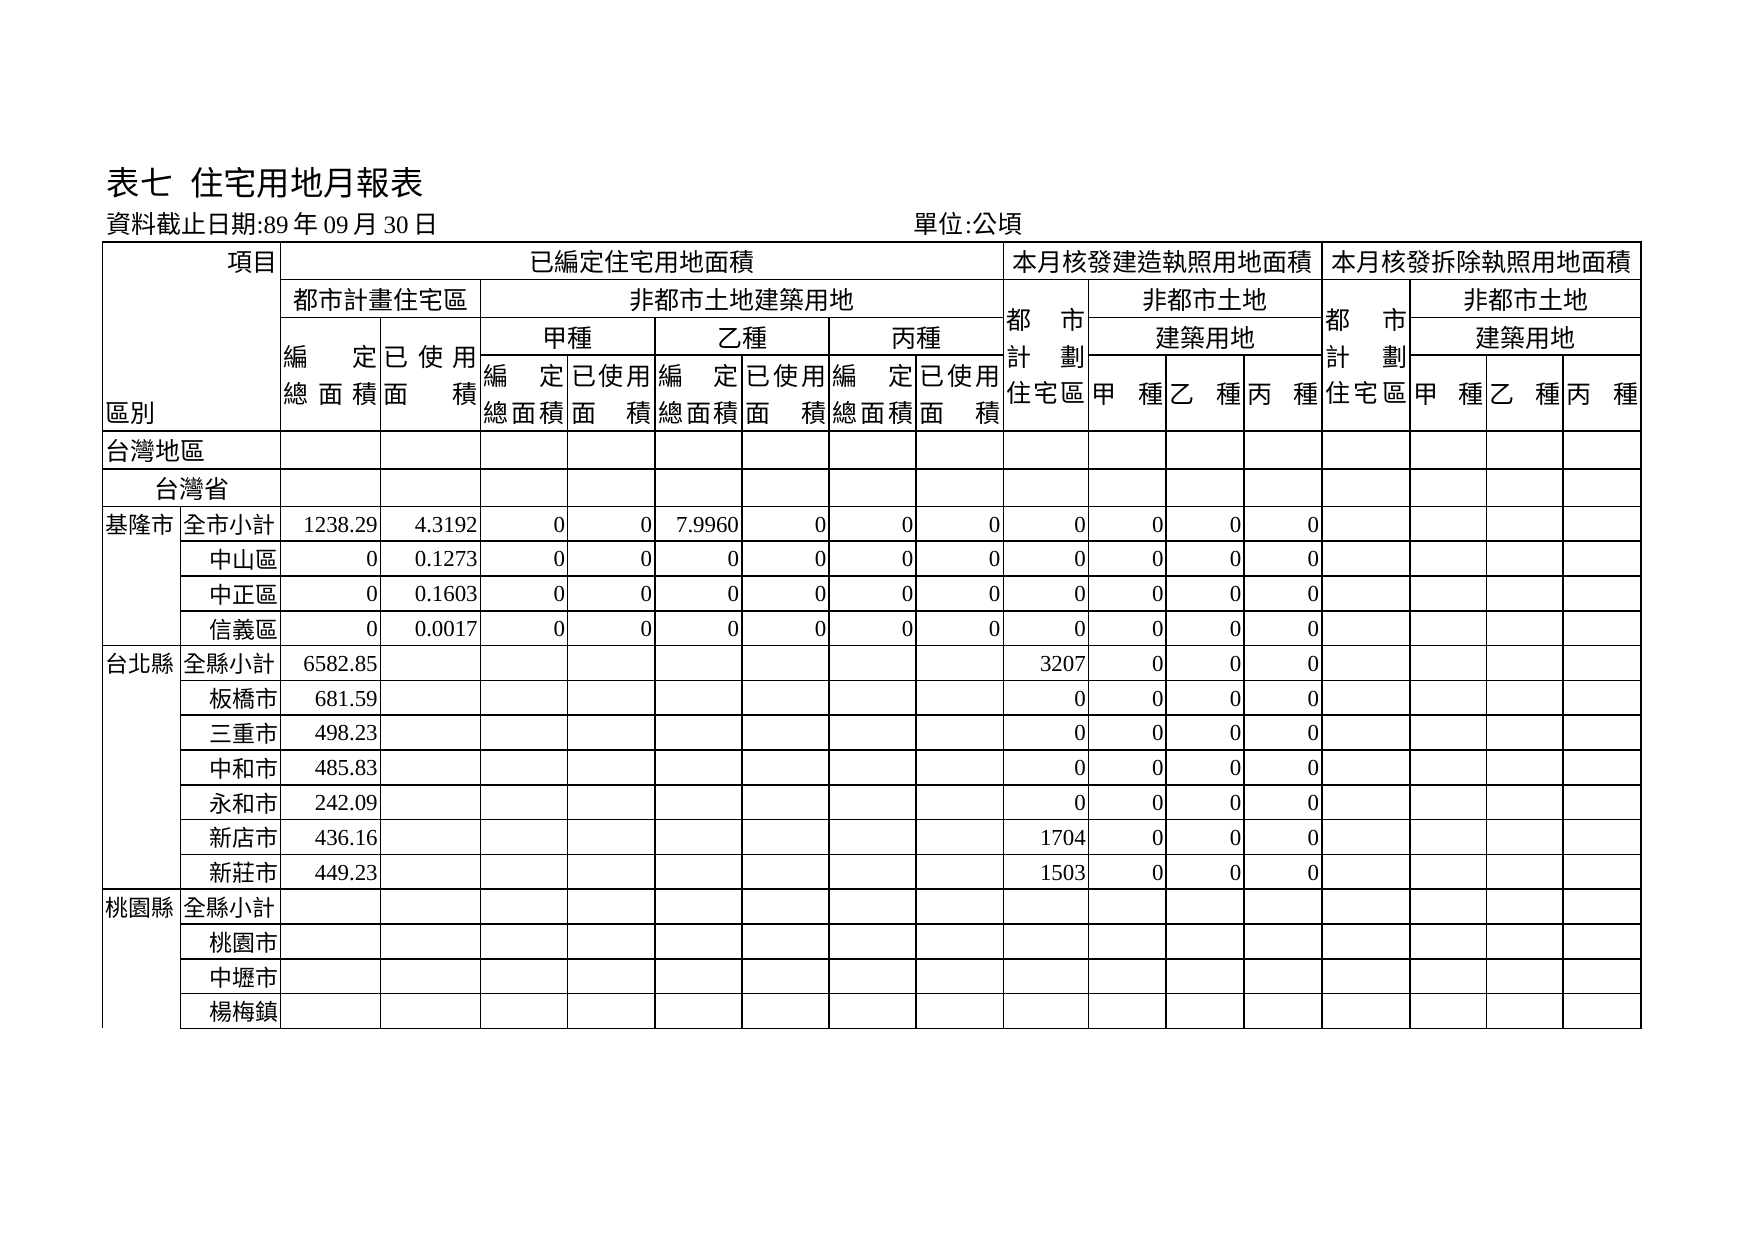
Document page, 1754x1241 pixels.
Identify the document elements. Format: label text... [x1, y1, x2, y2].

table_header [103, 243, 196, 279]
table_cell 0 [1245, 681, 1321, 714]
table_cell 0 [1167, 751, 1243, 784]
table_cell [1564, 925, 1640, 958]
table_cell 436.16 [281, 820, 380, 853]
table_cell [281, 960, 380, 993]
table_cell [568, 890, 654, 923]
table_cell [656, 786, 741, 819]
table_cell [1245, 432, 1321, 468]
table_cell 非都市土地建築用地 [481, 280, 1003, 317]
table_cell [1487, 646, 1562, 679]
table_cell [481, 716, 567, 749]
table_cell [1004, 994, 1088, 1027]
table_header 已編定住宅用地面積 [281, 243, 1003, 279]
table_cell 三重市 [181, 716, 280, 749]
table_cell 0 [1245, 612, 1321, 645]
table_cell [1323, 786, 1409, 819]
table_cell [481, 820, 567, 853]
table_cell [568, 681, 654, 714]
table_cell 0 [1004, 786, 1088, 819]
table_cell 485.83 [281, 751, 380, 784]
table_cell [381, 716, 480, 749]
table_cell [481, 890, 567, 923]
table_cell 0 [1245, 646, 1321, 679]
table_cell [1089, 925, 1165, 958]
table_cell [830, 925, 915, 958]
table_cell [743, 820, 828, 853]
table_cell 0 [1004, 716, 1088, 749]
table_cell [196, 354, 280, 392]
table_cell 全縣小計 [181, 890, 280, 923]
table_cell [281, 890, 380, 923]
table_cell 都市 計劃 住宅區 [1323, 280, 1409, 430]
table_cell 0 [917, 577, 1003, 610]
table_cell [656, 716, 741, 749]
table_cell 台灣省 [103, 470, 280, 506]
table_cell [830, 890, 915, 923]
table_cell [481, 751, 567, 784]
table_cell 甲種 [1089, 356, 1165, 430]
table_cell [743, 890, 828, 923]
table_cell [1004, 890, 1088, 923]
table_cell [656, 994, 741, 1027]
table_cell [1487, 994, 1562, 1027]
table_cell [830, 820, 915, 853]
table_cell [1323, 681, 1409, 714]
table_cell 都市計畫住宅區 [281, 280, 480, 317]
table_cell [830, 786, 915, 819]
table_cell 0 [1089, 855, 1165, 888]
table_cell [1411, 751, 1486, 784]
table_cell 全縣小計 [181, 646, 280, 679]
table_cell [381, 646, 480, 679]
table_cell [1411, 507, 1486, 540]
table_cell [1323, 716, 1409, 749]
table_cell 桃園縣 [103, 890, 180, 1027]
text 表七 住宅用地月報表 [106, 156, 1648, 205]
table_cell [1487, 786, 1562, 819]
table_cell [1564, 432, 1640, 468]
table_cell [917, 855, 1003, 888]
table_cell 0 [1089, 542, 1165, 575]
table_cell 丙種 [830, 318, 1003, 354]
table_cell 中山區 [181, 542, 280, 575]
table_cell 0 [743, 612, 828, 645]
table_cell [656, 960, 741, 993]
table_cell 板橋市 [181, 681, 280, 714]
table_cell [281, 925, 380, 958]
table_cell [568, 786, 654, 819]
table_cell [1487, 751, 1562, 784]
table_cell [1245, 890, 1321, 923]
table_cell [568, 432, 654, 468]
table_header 項目 [196, 243, 280, 279]
table_cell 0 [568, 577, 654, 610]
table_cell 681.59 [281, 681, 380, 714]
table_cell [656, 646, 741, 679]
table_cell [1487, 890, 1562, 923]
table_cell [1487, 542, 1562, 575]
table_cell [103, 354, 196, 392]
table_cell 0 [1245, 855, 1321, 888]
table_cell 永和市 [181, 786, 280, 819]
table_cell 0 [743, 577, 828, 610]
table_cell [103, 279, 196, 317]
table_cell [1323, 751, 1409, 784]
table_cell [381, 960, 480, 993]
table_cell 0 [656, 542, 741, 575]
table_cell 中正區 [181, 577, 280, 610]
table_cell [1411, 786, 1486, 819]
table_cell [1564, 890, 1640, 923]
table_cell 1503 [1004, 855, 1088, 888]
table_cell 新莊市 [181, 855, 280, 888]
table_cell [1167, 960, 1243, 993]
table_cell [1411, 432, 1486, 468]
table_cell 桃園市 [181, 925, 280, 958]
table_cell 基隆市 [103, 507, 180, 645]
table_cell [1487, 612, 1562, 645]
table_cell 0 [743, 542, 828, 575]
table_cell 0 [830, 542, 915, 575]
table_cell [281, 432, 380, 468]
table_cell [481, 786, 567, 819]
table_cell [381, 470, 480, 506]
table_cell 0 [917, 542, 1003, 575]
table_cell [1411, 542, 1486, 575]
table_cell [481, 855, 567, 888]
table_cell [381, 751, 480, 784]
table_cell 0 [1089, 646, 1165, 679]
table_cell [656, 681, 741, 714]
table_cell [917, 681, 1003, 714]
table_cell [381, 786, 480, 819]
table_cell [1564, 577, 1640, 610]
table_cell 已使用 [568, 356, 654, 392]
table_cell [1323, 855, 1409, 888]
table_cell [1487, 716, 1562, 749]
table_cell [1323, 925, 1409, 958]
table_cell [830, 994, 915, 1027]
table_cell [1411, 960, 1486, 993]
table_cell [743, 470, 828, 506]
table_cell 0 [281, 577, 380, 610]
table_cell [1487, 820, 1562, 853]
table_cell [568, 470, 654, 506]
table_cell [1167, 994, 1243, 1027]
table_cell [830, 646, 915, 679]
table_cell 0 [481, 507, 567, 540]
table_cell 0 [1167, 507, 1243, 540]
table_cell [281, 994, 380, 1027]
table_cell 6582.85 [281, 646, 380, 679]
table_cell [743, 716, 828, 749]
table_cell [830, 751, 915, 784]
table_cell 0 [1089, 577, 1165, 610]
table_cell 已使用 [917, 356, 1003, 392]
table_cell [1004, 470, 1088, 506]
table_cell 0 [656, 577, 741, 610]
table_cell [1167, 470, 1243, 506]
table_cell 非都市土地 [1411, 280, 1640, 317]
table_cell 乙種 [656, 318, 828, 354]
table_cell [1089, 470, 1165, 506]
table_cell 0 [1089, 751, 1165, 784]
table_cell [1487, 681, 1562, 714]
table_cell [656, 432, 741, 468]
table_cell 0.1273 [381, 542, 480, 575]
table_cell [1564, 542, 1640, 575]
table_cell 0 [656, 612, 741, 645]
table_cell 都市 計劃 住宅區 [1004, 280, 1088, 430]
table_cell [917, 994, 1003, 1027]
table_cell [656, 890, 741, 923]
table_cell [1167, 890, 1243, 923]
table_cell 丙種 [1245, 356, 1321, 430]
table_cell 0 [1167, 820, 1243, 853]
table_cell [381, 432, 480, 468]
table_cell [830, 960, 915, 993]
table_cell 楊梅鎮 [181, 994, 280, 1027]
table_cell [917, 470, 1003, 506]
table_cell [743, 432, 828, 468]
table_cell [1245, 994, 1321, 1027]
table_cell [1411, 470, 1486, 506]
table_cell [1564, 470, 1640, 506]
table_cell [1564, 855, 1640, 888]
table_cell 0 [1245, 577, 1321, 610]
table_cell 建築用地 [1089, 318, 1321, 354]
table_cell [281, 470, 380, 506]
table_cell [1004, 960, 1088, 993]
table_cell 0 [830, 577, 915, 610]
table_cell [568, 855, 654, 888]
table_cell [1411, 646, 1486, 679]
table_cell [1167, 925, 1243, 958]
table_cell 0 [1167, 612, 1243, 645]
table_cell 0 [568, 542, 654, 575]
table_cell [1089, 432, 1165, 468]
table_cell [381, 890, 480, 923]
table_cell [743, 994, 828, 1027]
table_cell [1564, 786, 1640, 819]
table_cell [917, 716, 1003, 749]
table_header 本月核發建造執照用地面積 [1004, 243, 1321, 279]
table_cell [196, 279, 280, 317]
table_cell 0 [1245, 507, 1321, 540]
table_cell [656, 751, 741, 784]
table_cell [1323, 994, 1409, 1027]
table_cell [1564, 960, 1640, 993]
table_cell [568, 751, 654, 784]
table_cell [481, 681, 567, 714]
table_cell [1411, 925, 1486, 958]
table_cell [1564, 716, 1640, 749]
table_cell 0 [1245, 751, 1321, 784]
table_cell [568, 646, 654, 679]
table_cell [381, 855, 480, 888]
table_cell 498.23 [281, 716, 380, 749]
table_cell [743, 855, 828, 888]
table_cell [196, 392, 280, 430]
table_cell [568, 960, 654, 993]
table_cell [743, 751, 828, 784]
table_cell 0 [917, 507, 1003, 540]
table_cell 0 [1004, 577, 1088, 610]
table_cell 非都市土地 [1089, 280, 1321, 317]
table_cell 0 [1245, 716, 1321, 749]
table_cell 0 [917, 612, 1003, 645]
table_cell 丙種 [1564, 356, 1640, 430]
table_cell 0 [1167, 577, 1243, 610]
table_cell 乙種 [1167, 356, 1243, 430]
table_cell [1167, 432, 1243, 468]
table_cell 0 [568, 507, 654, 540]
table_cell [917, 890, 1003, 923]
table_cell [917, 820, 1003, 853]
table_cell 0 [1167, 681, 1243, 714]
table_cell 0 [481, 612, 567, 645]
table_cell [830, 716, 915, 749]
table_cell 0 [1167, 855, 1243, 888]
table_cell 3207 [1004, 646, 1088, 679]
table_cell [1411, 890, 1486, 923]
table_cell [656, 470, 741, 506]
table_cell [743, 646, 828, 679]
table_cell 區別 [103, 392, 196, 430]
table_cell 0 [1245, 786, 1321, 819]
table_cell [1004, 925, 1088, 958]
table_cell 已使用 [743, 356, 828, 392]
table_cell 0 [830, 507, 915, 540]
table_cell [1564, 681, 1640, 714]
table_cell [743, 960, 828, 993]
table_cell [1487, 507, 1562, 540]
table_cell 0 [743, 507, 828, 540]
table_cell [656, 855, 741, 888]
table_cell [1323, 612, 1409, 645]
table_cell 242.09 [281, 786, 380, 819]
table_cell [917, 960, 1003, 993]
table_cell [1487, 925, 1562, 958]
table_cell [1323, 542, 1409, 575]
table_cell [103, 317, 196, 354]
table_cell 0.0017 [381, 612, 480, 645]
table_cell [481, 925, 567, 958]
table_cell [1487, 577, 1562, 610]
table_cell 新店市 [181, 820, 280, 853]
table_cell [1487, 855, 1562, 888]
table_cell 建築用地 [1411, 318, 1640, 354]
table_cell 甲種 [481, 318, 654, 354]
table_cell 總面積 [830, 392, 915, 430]
table_cell 面積 [568, 392, 654, 430]
table_cell 總面積 [656, 392, 741, 430]
table_cell 全市小計 [181, 507, 280, 540]
table_cell 編定 [656, 356, 741, 392]
table_cell [743, 786, 828, 819]
table_cell 1704 [1004, 820, 1088, 853]
table_cell [1487, 470, 1562, 506]
table_cell 0 [830, 612, 915, 645]
table_cell [568, 925, 654, 958]
table_header 本月核發拆除執照用地面積 [1323, 243, 1640, 279]
table_cell 總面積 [481, 392, 567, 430]
table_cell [481, 646, 567, 679]
table_cell [196, 317, 280, 354]
table_cell [1411, 577, 1486, 610]
table_cell 0 [481, 577, 567, 610]
table_cell [1411, 820, 1486, 853]
table_cell 中和市 [181, 751, 280, 784]
table_cell 0 [1167, 646, 1243, 679]
table_cell 0 [1004, 612, 1088, 645]
table_cell [381, 820, 480, 853]
table_cell 0 [1089, 681, 1165, 714]
table_cell [1089, 890, 1165, 923]
table_cell [1245, 925, 1321, 958]
table_cell 已使用 面積 [381, 318, 480, 430]
table_cell [481, 960, 567, 993]
table_cell [917, 786, 1003, 819]
table_cell [1411, 612, 1486, 645]
table_cell [481, 994, 567, 1027]
table_cell [381, 925, 480, 958]
table_cell 0 [281, 542, 380, 575]
table_cell [917, 751, 1003, 784]
table_cell 中壢市 [181, 960, 280, 993]
table_cell [1323, 507, 1409, 540]
table_cell 0 [1245, 542, 1321, 575]
table_cell [656, 820, 741, 853]
table_cell [830, 681, 915, 714]
table_cell 編定 [830, 356, 915, 392]
table_cell [1487, 432, 1562, 468]
table_cell [1323, 577, 1409, 610]
table_cell 1238.29 [281, 507, 380, 540]
table_cell 面積 [743, 392, 828, 430]
table_cell [568, 716, 654, 749]
table_cell [917, 646, 1003, 679]
table_cell [1411, 994, 1486, 1027]
table_cell [917, 925, 1003, 958]
table_cell 0 [1089, 820, 1165, 853]
table_cell [830, 470, 915, 506]
table_cell [1323, 960, 1409, 993]
table_cell 乙種 [1487, 356, 1562, 430]
table_cell 0 [1167, 542, 1243, 575]
table_cell [1487, 960, 1562, 993]
table_cell 4.3192 [381, 507, 480, 540]
table_cell 0.1603 [381, 577, 480, 610]
table_cell [1245, 470, 1321, 506]
table_cell 信義區 [181, 612, 280, 645]
table_cell 0 [1089, 786, 1165, 819]
table_cell 0 [281, 612, 380, 645]
table_cell [1323, 646, 1409, 679]
table_cell [481, 470, 567, 506]
table_cell 449.23 [281, 855, 380, 888]
table_cell [568, 994, 654, 1027]
table_cell [1564, 994, 1640, 1027]
table_cell 台灣地區 [103, 432, 280, 468]
table_cell [568, 820, 654, 853]
table_cell [1564, 751, 1640, 784]
table_cell [743, 925, 828, 958]
table_cell 0 [1004, 751, 1088, 784]
table_cell [1564, 612, 1640, 645]
table_cell [1323, 432, 1409, 468]
table_cell [381, 994, 480, 1027]
table_cell 0 [1089, 507, 1165, 540]
table_cell [1411, 716, 1486, 749]
table_cell [1564, 820, 1640, 853]
table_cell 7.9960 [656, 507, 741, 540]
table_cell [1564, 646, 1640, 679]
table_cell 0 [1167, 786, 1243, 819]
table_cell 0 [481, 542, 567, 575]
table_cell 0 [568, 612, 654, 645]
table_cell [830, 432, 915, 468]
table_cell [481, 432, 567, 468]
table_cell 0 [1089, 716, 1165, 749]
table_cell 0 [1089, 612, 1165, 645]
table_cell [1323, 820, 1409, 853]
table_cell 編定 總面積 [281, 318, 380, 430]
table_cell [743, 681, 828, 714]
table_cell [656, 925, 741, 958]
table_cell [1323, 890, 1409, 923]
table_cell 0 [1004, 542, 1088, 575]
table_cell [1411, 855, 1486, 888]
table_cell [1089, 960, 1165, 993]
table_cell [1323, 470, 1409, 506]
table_cell [830, 855, 915, 888]
table_cell [917, 432, 1003, 468]
table_cell 0 [1245, 820, 1321, 853]
table_cell [1245, 960, 1321, 993]
table_cell 0 [1004, 507, 1088, 540]
table_cell 0 [1167, 716, 1243, 749]
table_cell [1411, 681, 1486, 714]
table_cell [1089, 994, 1165, 1027]
text 資料截止日期:89年09月30日 單位:公頃 [106, 205, 1648, 241]
table_cell 台北縣 [103, 646, 180, 888]
table_cell [381, 681, 480, 714]
table_cell [1004, 432, 1088, 468]
table_cell 甲種 [1411, 356, 1486, 430]
table_cell [1564, 507, 1640, 540]
table_cell 0 [1004, 681, 1088, 714]
table_cell 面積 [917, 392, 1003, 430]
table_cell 編定 [481, 356, 567, 392]
